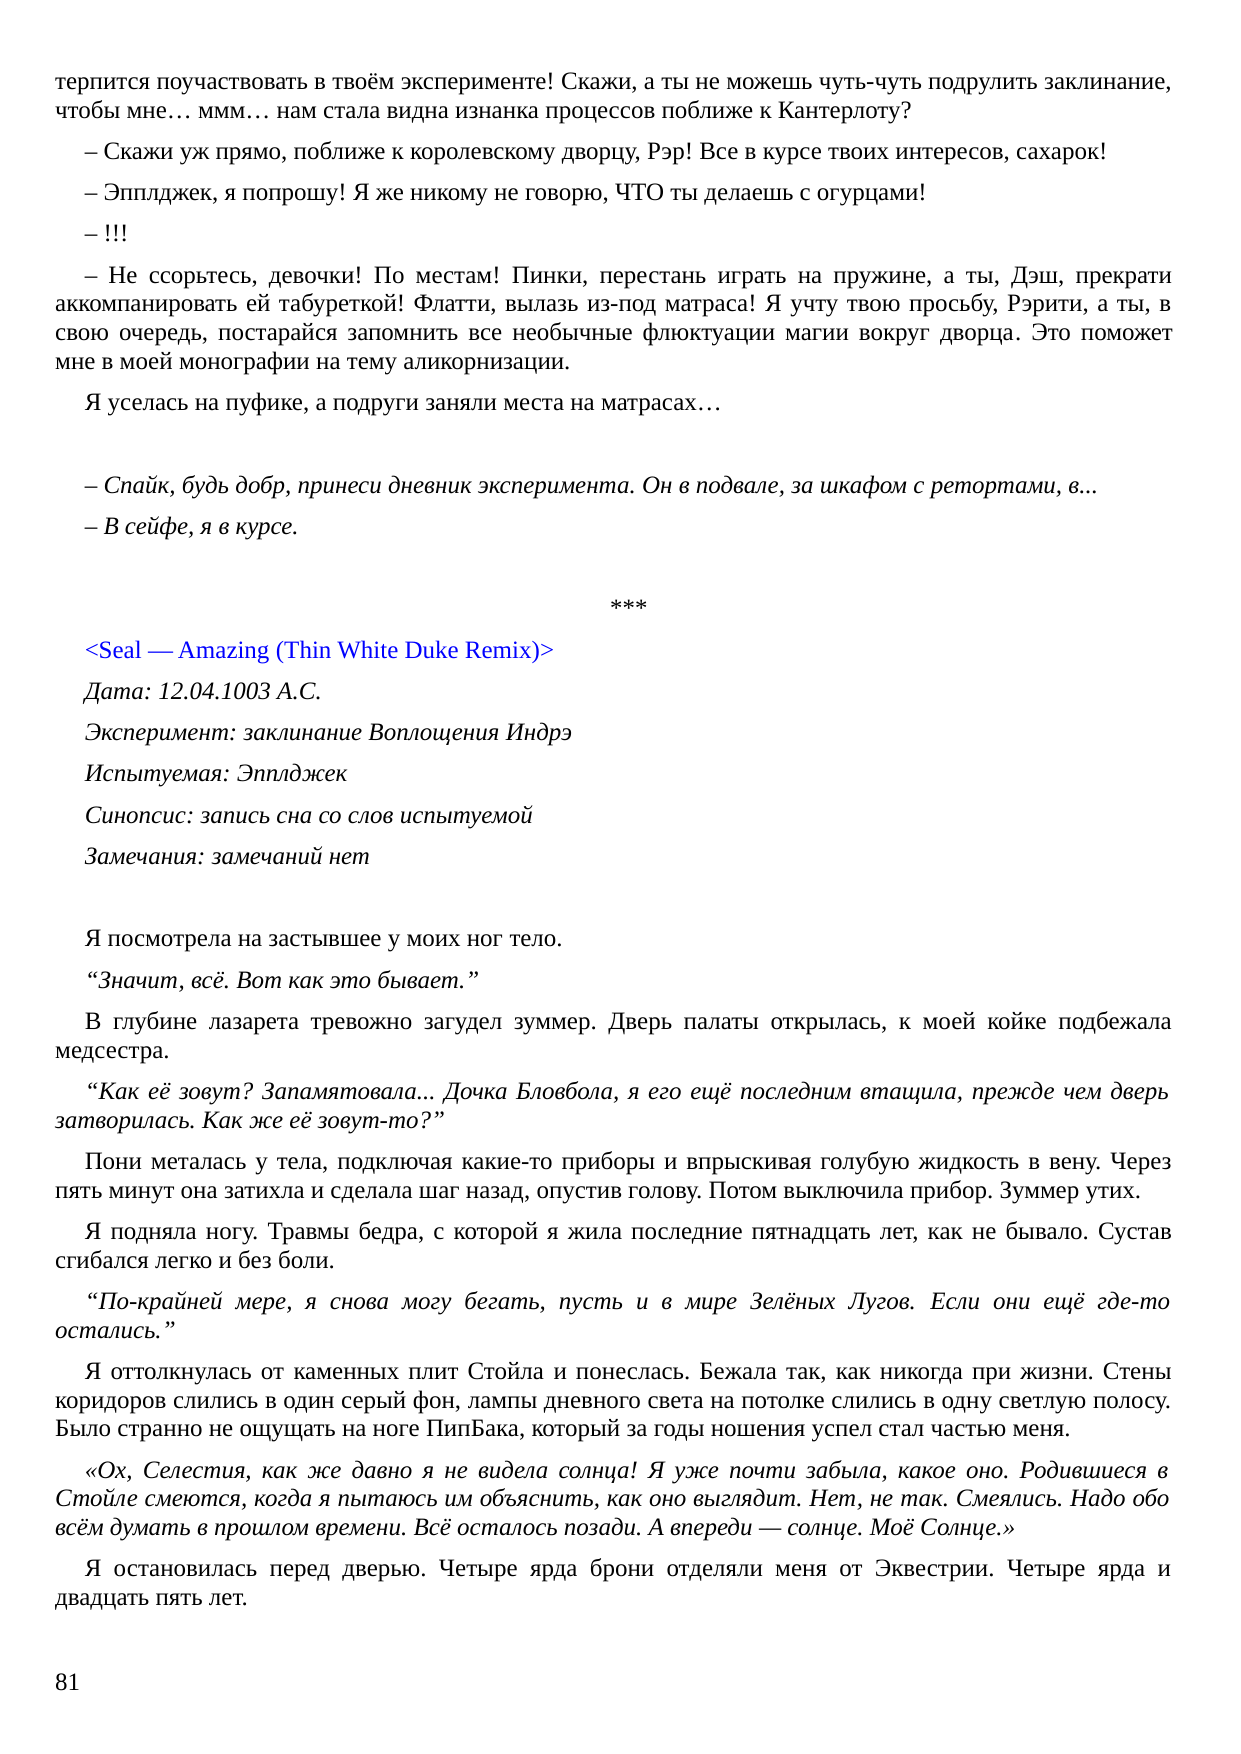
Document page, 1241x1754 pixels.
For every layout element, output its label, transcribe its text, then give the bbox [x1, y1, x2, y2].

text – В сейфе, я в курсе. [55, 511, 1173, 540]
text <Seal — Amazing (Thin White Duke Remix)> [55, 635, 1173, 663]
text Я оттолкнулась от каменных плит Стойла и понеслась. Бежала так, как никогда при жизни. Стены коридоров слились в один серый фон, лампы дневного света на потолке слились в одну светлую полосу. Было странно не ощущать на ноге ПипБака, который за годы ношения успел стал частью меня. [55, 1356, 1173, 1442]
text – Скажи уж прямо, поближе к королевскому дворцу, Рэр! Все в курсе твоих интересов, сахарок! [55, 136, 1173, 165]
text Я посмотрела на застывшее у моих ног тело. [55, 923, 1173, 952]
text Замечания: замечаний нет [55, 841, 1173, 870]
text – Эпплджек, я попрошу! Я же никому не говорю, ЧТО ты делаешь с огурцами! [55, 177, 1173, 206]
text Пони металась у тела, подключая какие-то приборы и впрыскивая голубую жидкость в вену. Через пять минут она затихла и сделала шаг назад, опустив голову. Потом выключила прибор. Зуммер утих. [55, 1146, 1173, 1203]
text «Ох, Селестия, как же давно я не видела солнца! Я уже почти забыла, какое оно. Родившиеся в Стойле смеются, когда я пытаюсь им объяснить, как оно выглядит. Нет, не так. Смеялись. Надо обо всём думать в прошлом времени. Всё осталось позади. А впереди — солнце. Моё Солнце.» [55, 1455, 1173, 1541]
text Синопсис: запись сна со слов испытуемой [55, 800, 1173, 828]
text – !!! [55, 218, 1173, 247]
text Я уселась на пуфике, а подруги заняли места на матрасах… [55, 387, 1173, 416]
text Я подняла ногу. Травмы бедра, с которой я жила последние пятнадцать лет, как не бывало. Сустав сгибался легко и без боли. [55, 1216, 1173, 1273]
text Дата: 12.04.1003 А.С. [55, 676, 1173, 705]
text – Не ссорьтесь, девочки! По местам! Пинки, перестань играть на пружине, а ты, Дэш, прекрати аккомпанировать ей табуреткой! Флатти, вылазь из-под матраса! Я учту твою просьбу, Рэрити, а ты, в свою очередь, постарайся запомнить все необычные флюктуации магии вокруг дворца. Это поможет мне в моей монографии на тему аликорнизации. [55, 260, 1173, 375]
text “Как её зовут? Запамятовала... Дочка Бловбола, я его ещё последним втащила, прежде чем дверь затворилась. Как же её зовут-то?” [55, 1076, 1173, 1133]
text Испытуемая: Эпплджек [55, 758, 1173, 787]
text – Спайк, будь добр, принеси дневник эксперимента. Он в подвале, за шкафом с ретортами, в... [55, 470, 1173, 498]
text Я остановилась перед дверью. Четыре ярда брони отделяли меня от Эквестрии. Четыре ярда и двадцать пять лет. [55, 1553, 1173, 1611]
text Эксперимент: заклинание Воплощения Индрэ [55, 717, 1173, 746]
text “Значит, всё. Вот как это бывает.” [55, 965, 1173, 993]
text “По-крайней мере, я снова могу бегать, пусть и в мире Зелёных Лугов. Если они ещё где-то остались.” [55, 1286, 1173, 1343]
text терпится поучаствовать в твоём эксперименте! Скажи, а ты не можешь чуть-чуть подрулить заклинание, чтобы мне… ммм… нам стала видна изнанка процессов поближе к Кантерлоту? [55, 66, 1173, 123]
text В глубине лазарета тревожно загудел зуммер. Дверь палаты открылась, к моей койке подбежала медсестра. [55, 1006, 1173, 1063]
text *** [55, 593, 1173, 622]
